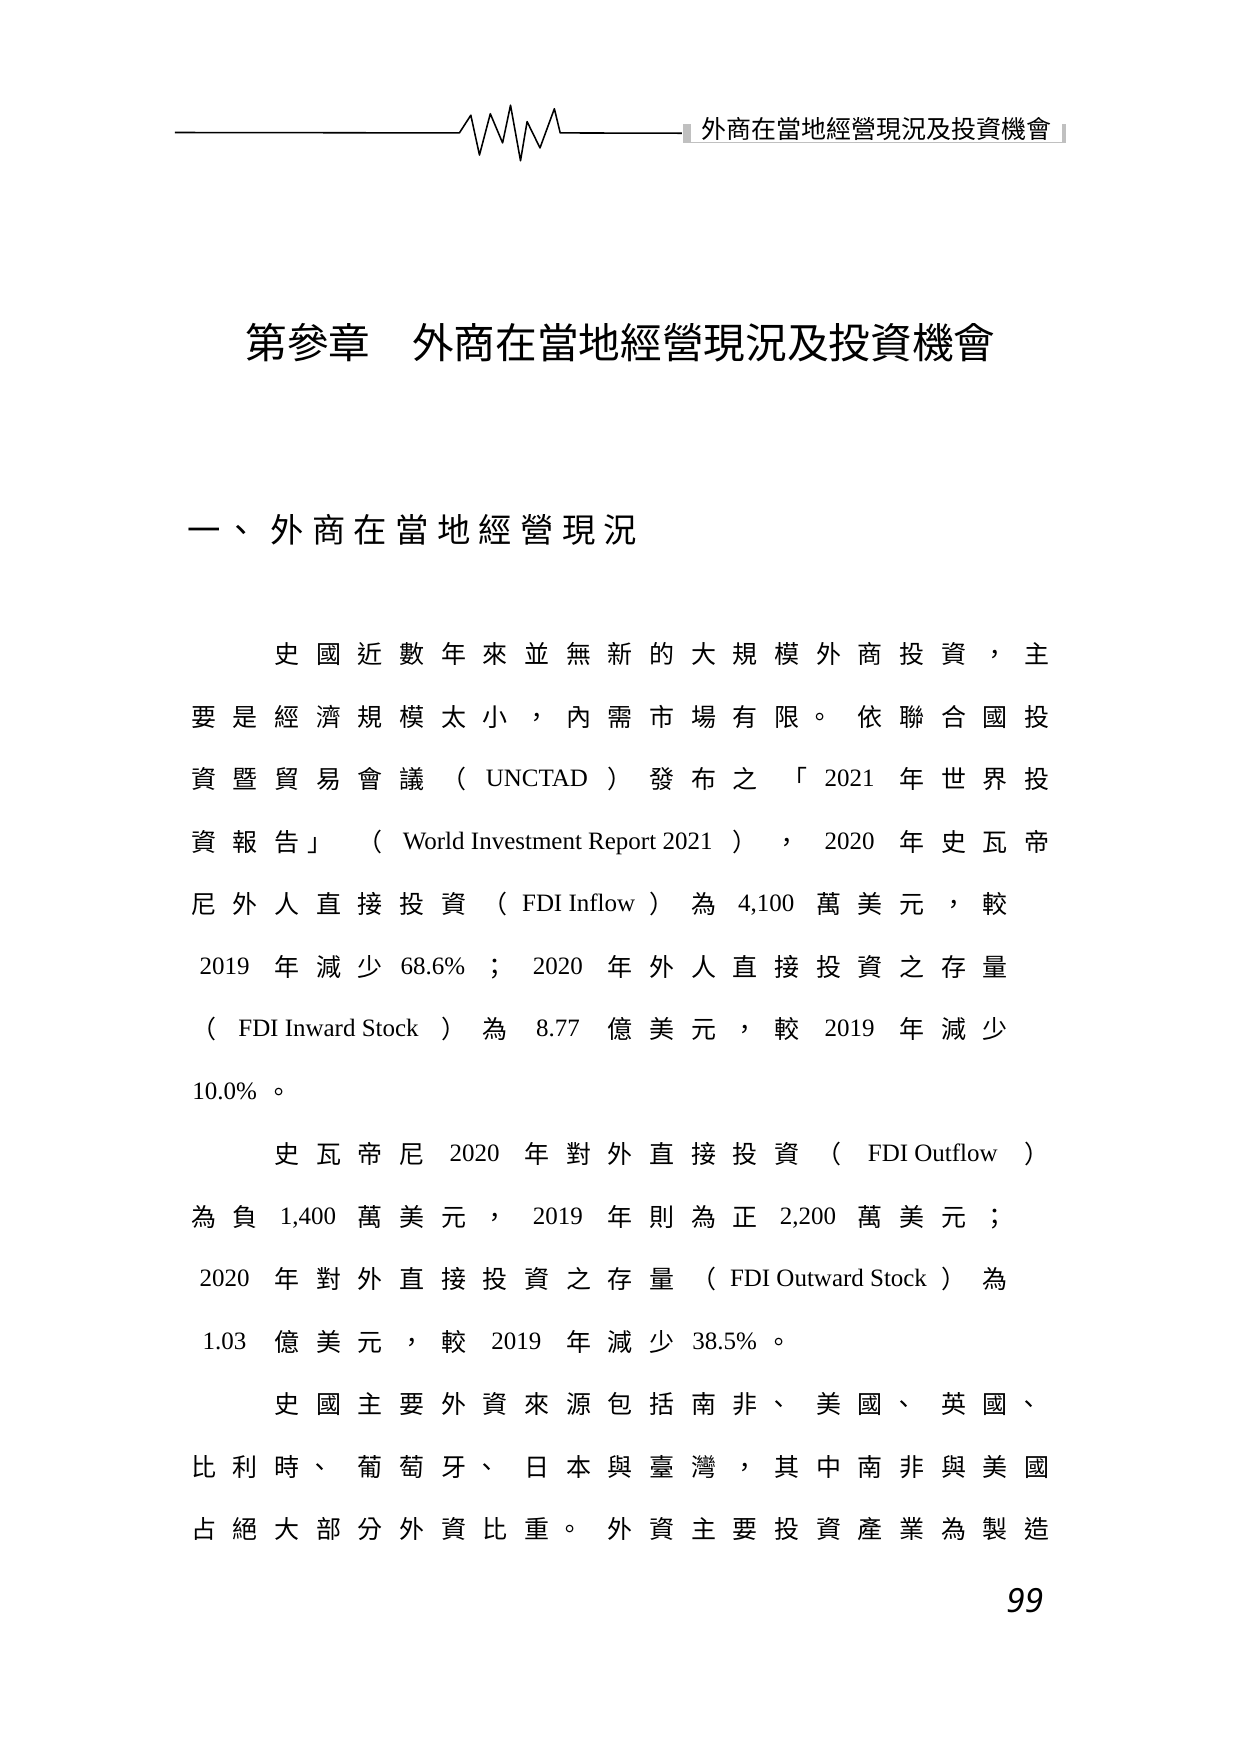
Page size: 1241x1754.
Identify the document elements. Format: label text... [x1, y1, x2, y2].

text 史國近數年來並無新的大規模外商投資，主要是經濟規模太小，內需市場有限。依聯合國投資暨貿易會議（UNCTAD）發布之「2021年世界投資報告」（World Investment Report 2021），2020年史瓦帝尼外人直接投資（FDI Inflow）為4,100萬美元，較2019年減少68.6%；2020年外人直接投資之存量（FDI Inward Stock）為8.77億美元，較2019年減少10.0%。 [183, 611, 1058, 1111]
text 第參章 外商在當地經營現況及投資機會 [183, 299, 1058, 361]
text 一、外商在當地經營現況 [183, 486, 1058, 549]
text 史瓦帝尼2020年對外直接投資（FDI Outflow）為負1,400萬美元，2019年則為正2,200萬美元；2020年對外直接投資之存量（FDI Outward Stock）為1.03億美元，較2019年減少38.5%。 [183, 1111, 1058, 1361]
text 史國主要外資來源包括南非、美國、英國、比利時、葡萄牙、日本與臺灣，其中南非與美國占絕大部分外資比重。外資主要投資產業為製造 [183, 1361, 1058, 1549]
